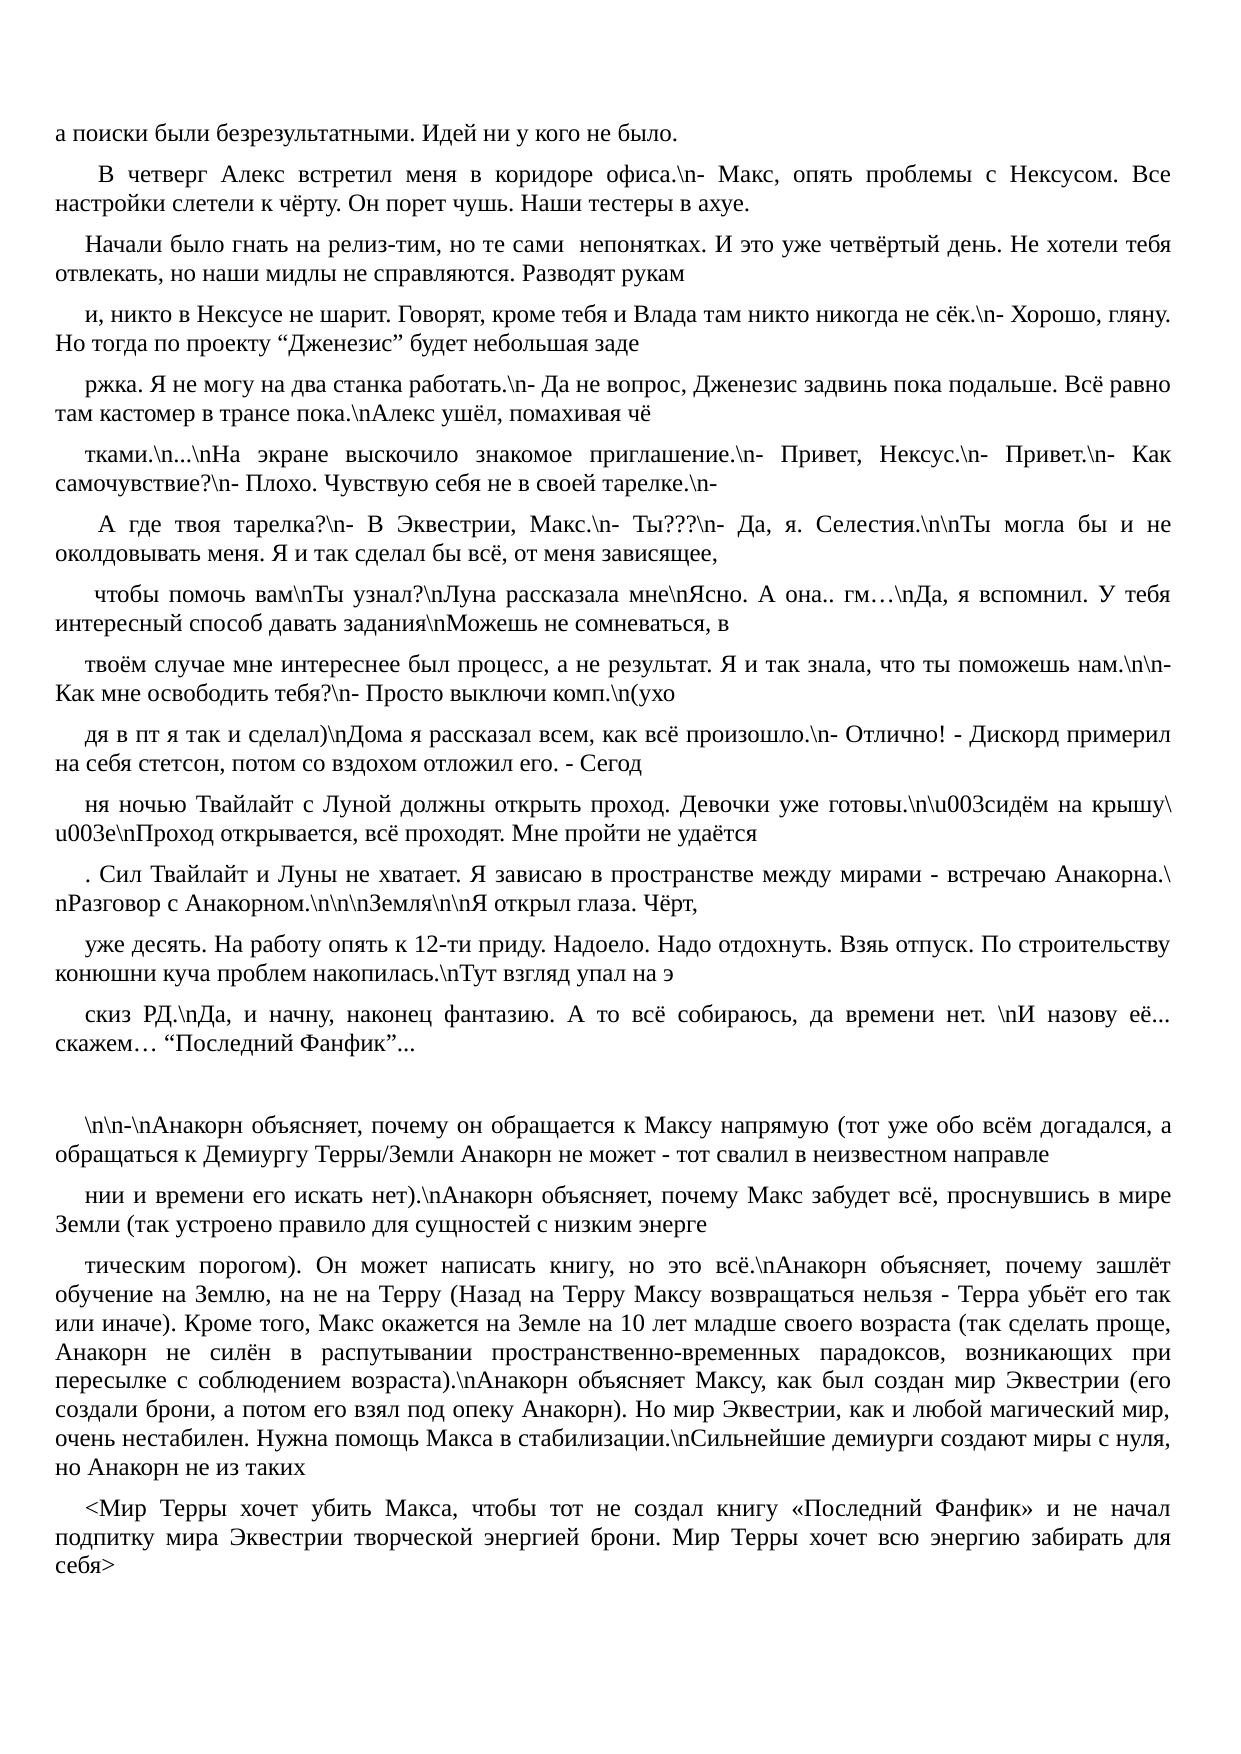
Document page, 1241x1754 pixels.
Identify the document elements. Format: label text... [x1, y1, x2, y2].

text ржка. Я не могу на два станка работать.\n- Да не вопрос, Дженезис задвинь пока подальше. Всё равно там кастомер в трансе пока.\nАлекс ушёл, помахивая чё [55, 369, 1172, 427]
text нии и времени его искать нет).\nАнакорн объясняет, почему Макс забудет всё, проснувшись в мире Земли (так устроено правило для сущностей с низким энерге [55, 1181, 1172, 1238]
text А где твоя тарелка?\n- В Эквестрии, Макс.\n- Ты???\n- Да, я. Селестия.\n\nТы могла бы и не околдовывать меня. Я и так сделал бы всё, от меня зависящее, [55, 509, 1172, 567]
text чтобы помочь вам\nТы узнал?\nЛуна рассказала мне\nЯсно. А она.. гм…\nДа, я вспомнил. У тебя интересный способ давать задания\nМожешь не сомневаться, в [55, 579, 1172, 637]
text . Сил Твайлайт и Луны не хватает. Я зависаю в пространстве между мирами - встречаю Анакорна.\nРазговор с Анакорном.\n\n\nЗемля\n\nЯ открыл глаза. Чёрт, [55, 859, 1172, 917]
text Начали было гнать на релиз-тим, но те сами непонятках. И это уже четвёртый день. Не хотели тебя отвлекать, но наши мидлы не справляются. Разводят рукам [55, 229, 1172, 287]
text ня ночью Твайлайт с Луной должны открыть проход. Девочки уже готовы.\n\u003cидём на крышу\u003e\nПроход открывается, всё проходят. Мне пройти не удаётся [55, 789, 1172, 847]
text дя в пт я так и сделал)\nДома я рассказал всем, как всё произошло.\n- Отлично! - Дискорд примерил на себя стетсон, потом со вздохом отложил его. - Сегод [55, 719, 1172, 777]
text твоём случае мне интереснее был процесс, а не результат. Я и так знала, что ты поможешь нам.\n\n- Как мне освободить тебя?\n- Просто выключи комп.\n(ухо [55, 649, 1172, 707]
text скиз РД.\nДа, и начну, наконец фантазию. А то всё собираюсь, да времени нет. \nИ назову её... скажем… “Последний Фанфик”... [55, 999, 1172, 1057]
text В четверг Алекс встретил меня в коридоре офиса.\n- Макс, опять проблемы с Нексусом. Все настройки слетели к чёрту. Он порет чушь. Наши тестеры в ахуе. [55, 159, 1172, 217]
text тическим порогом). Он может написать книгу, но это всё.\nАнакорн объясняет, почему зашлёт обучение на Землю, на не на Терру (Назад на Терру Максу возвращаться нельзя - Терра убьёт его так или иначе). Кроме того, Макс окажется на Земле на 10 лет младше своего возраста (так сделать проще, Анакорн не силён в распутывании пространственно-временных парадоксов, возникающих при пересылке с соблюдением возраста).\nАнакорн объясняет Максу, как был создан мир Эквестрии (его создали брони, а потом его взял под опеку Анакорн). Но мир Эквестрии, как и любой магический мир, очень нестабилен. Нужна помощь Макса в стабилизации.\nСильнейшие демиурги создают миры с нуля, но Анакорн не из таких [55, 1251, 1172, 1481]
text а поиски были безрезультатными. Идей ни у кого не было. [55, 118, 1172, 147]
text \n\n-\nАнакорн объясняет, почему он обращается к Максу напрямую (тот уже обо всём догадался, а обращаться к Демиургу Терры/Земли Анакорн не может - тот свалил в неизвестном направле [55, 1111, 1172, 1168]
text уже десять. На работу опять к 12-ти приду. Надоело. Надо отдохнуть. Взяь отпуск. По строительству конюшни куча проблем накопилась.\nТут взгляд упал на э [55, 929, 1172, 987]
text тками.\n...\nНа экране выскочило знакомое приглашение.\n- Привет, Нексус.\n- Привет.\n- Как самочувствие?\n- Плохо. Чувствую себя не в своей тарелке.\n- [55, 439, 1172, 497]
text и, никто в Нексусе не шарит. Говорят, кроме тебя и Влада там никто никогда не сёк.\n- Хорошо, гляну. Но тогда по проекту “Дженезис” будет небольшая заде [55, 299, 1172, 357]
text <Мир Терры хочет убить Макса, чтобы тот не создал книгу «Последний Фанфик» и не начал подпитку мира Эквестрии творческой энергией брони. Мир Терры хочет всю энергию забирать для себя> [55, 1493, 1172, 1579]
